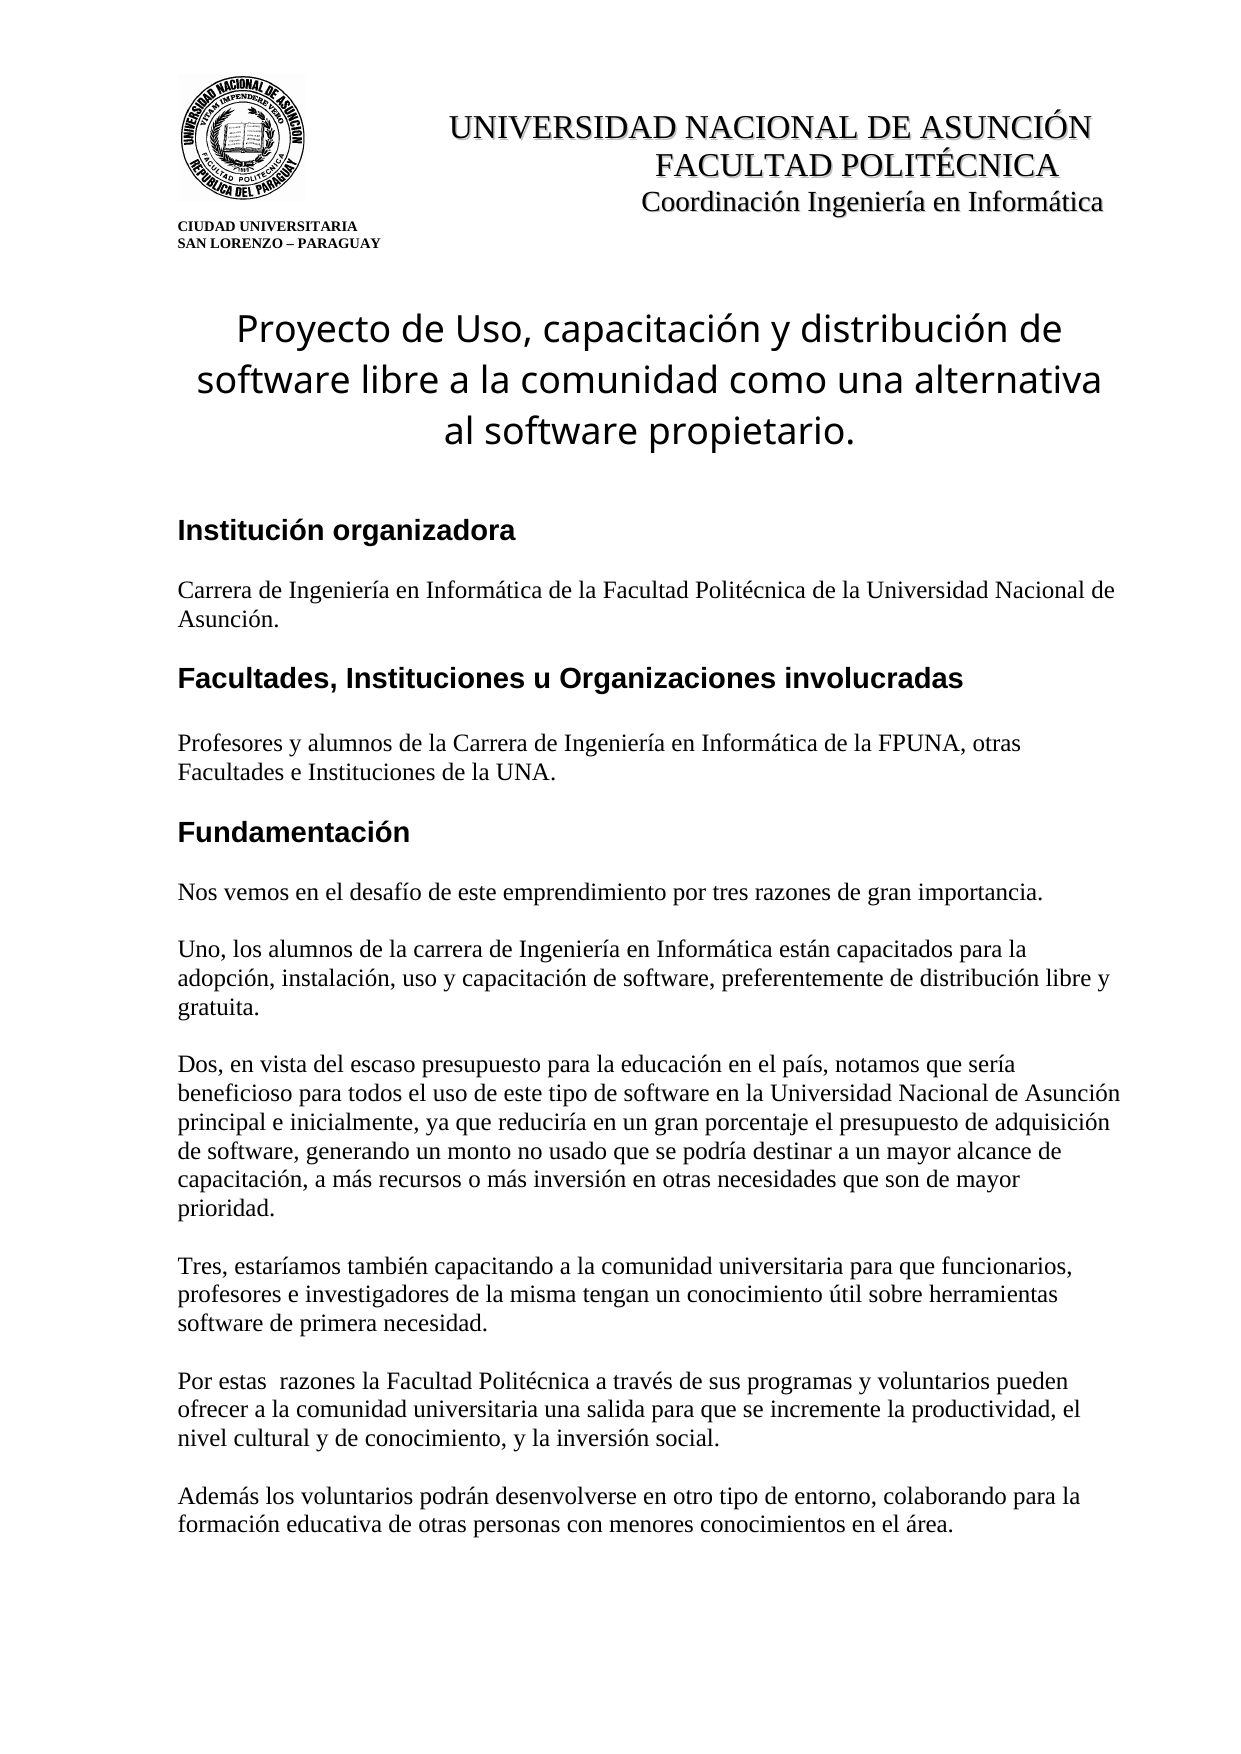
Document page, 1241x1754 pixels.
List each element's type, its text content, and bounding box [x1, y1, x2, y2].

text Profesores y alumnos de la Carrera de Ingeniería en Informática de la FPUNA, otras Facultades e Instituciones de la UNA. [177, 728, 1122, 786]
text Institución organizadora [177, 513, 1122, 546]
text Tres, estaríamos también capacitando a la comunidad universitaria para que funcionarios, profesores e investigadores de la misma tengan un conocimiento útil sobre herramientas software de primera necesidad. [177, 1251, 1122, 1337]
text Por estas razones la Facultad Politécnica a través de sus programas y voluntarios pueden ofrecer a la comunidad universitaria una salida para que se incremente la productividad, el nivel cultural y de conocimiento, y la inversión social. [177, 1366, 1122, 1452]
text Nos vemos en el desafío de este emprendimiento por tres razones de gran importancia. [177, 877, 1122, 906]
text Uno, los alumnos de la carrera de Ingeniería en Informática están capacitados para la adopción, instalación, uso y capacitación de software, preferentemente de distribución libre y gratuita. [177, 934, 1122, 1021]
text Además los voluntarios podrán desenvolverse en otro tipo de entorno, colaborando para la formación educativa de otras personas con menores conocimientos en el área. [177, 1481, 1122, 1538]
subtitle Fundamentación [177, 815, 1122, 848]
text Dos, en vista del escaso presupuesto para la educación en el país, notamos que sería beneficioso para todos el uso de este tipo de software en la Universidad Nacional de Asunción principal e inicialmente, ya que reduciría en un gran porcentaje el presupuesto de adquisición de software, generando un monto no usado que se podría destinar a un mayor alcance de capacitación, a más recursos o más inversión en otras necesidades que son de mayor prioridad. [177, 1049, 1122, 1222]
text Facultades, Instituciones u Organizaciones involucradas [177, 661, 1122, 695]
text Proyecto de Uso, capacitación y distribución de software libre a la comunidad como una alternativa al software propietario. [177, 302, 1122, 455]
text Carrera de Ingeniería en Informática de la Facultad Politécnica de la Universidad Nacional de Asunción. [177, 575, 1122, 633]
